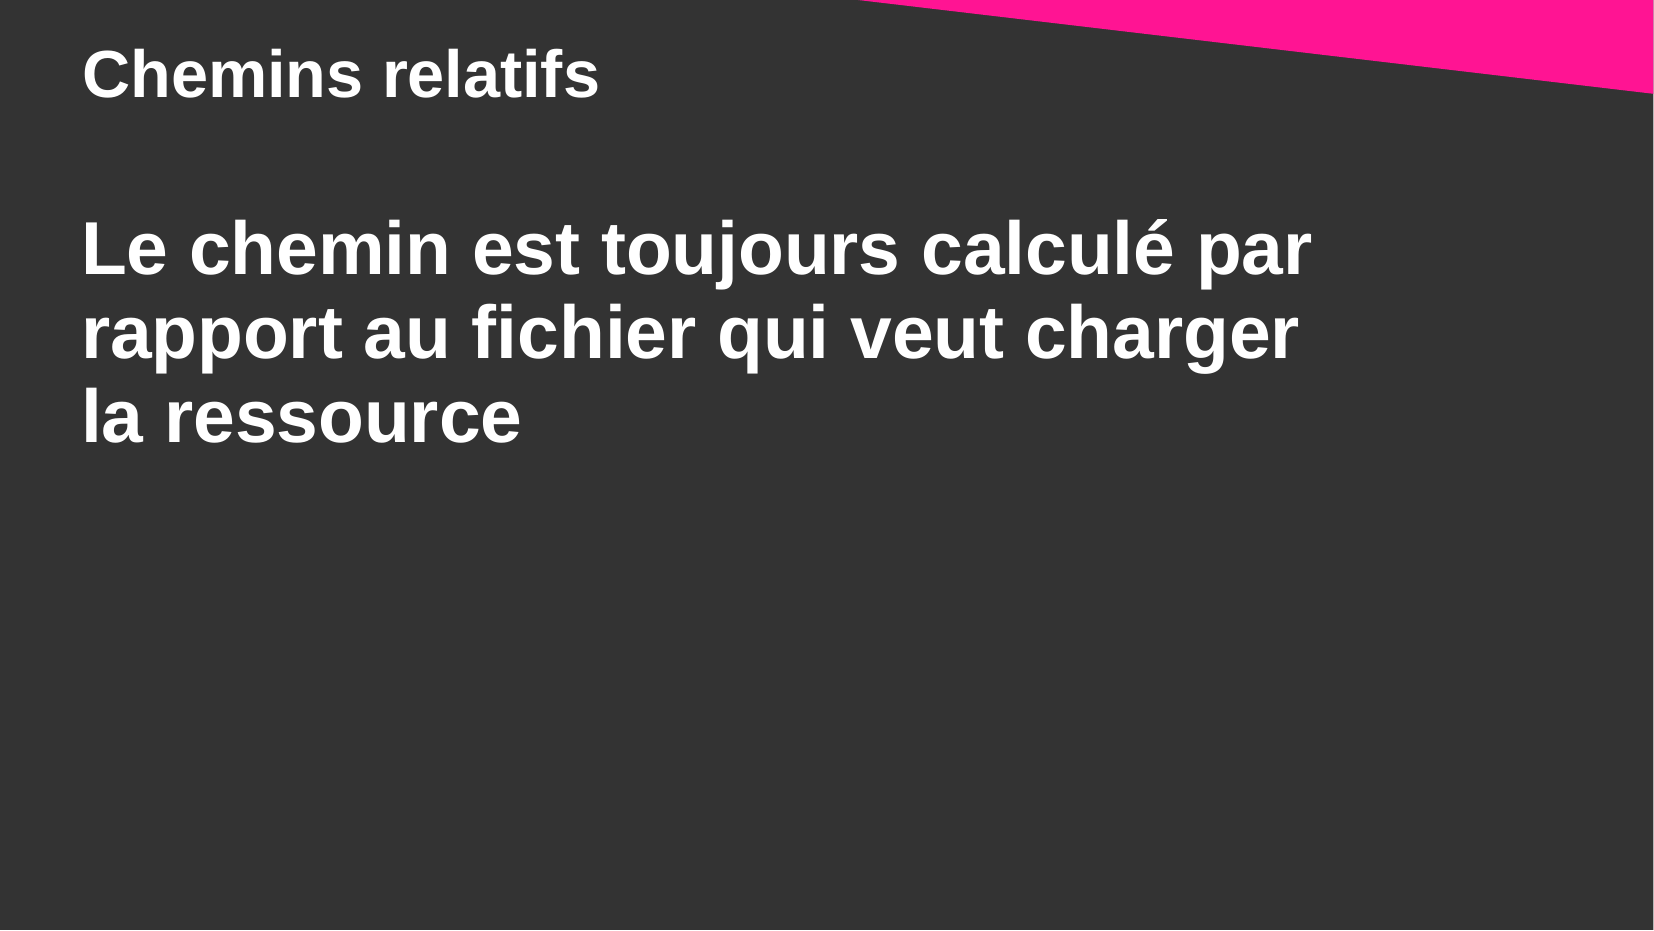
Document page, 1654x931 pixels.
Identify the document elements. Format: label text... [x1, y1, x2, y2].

list Le chemin est toujours calculé par rapport au fichier qui veut charger la ressource [80, 206, 1335, 461]
text_box [858, 0, 1654, 94]
title Chemins relatifs [82, 37, 1052, 122]
